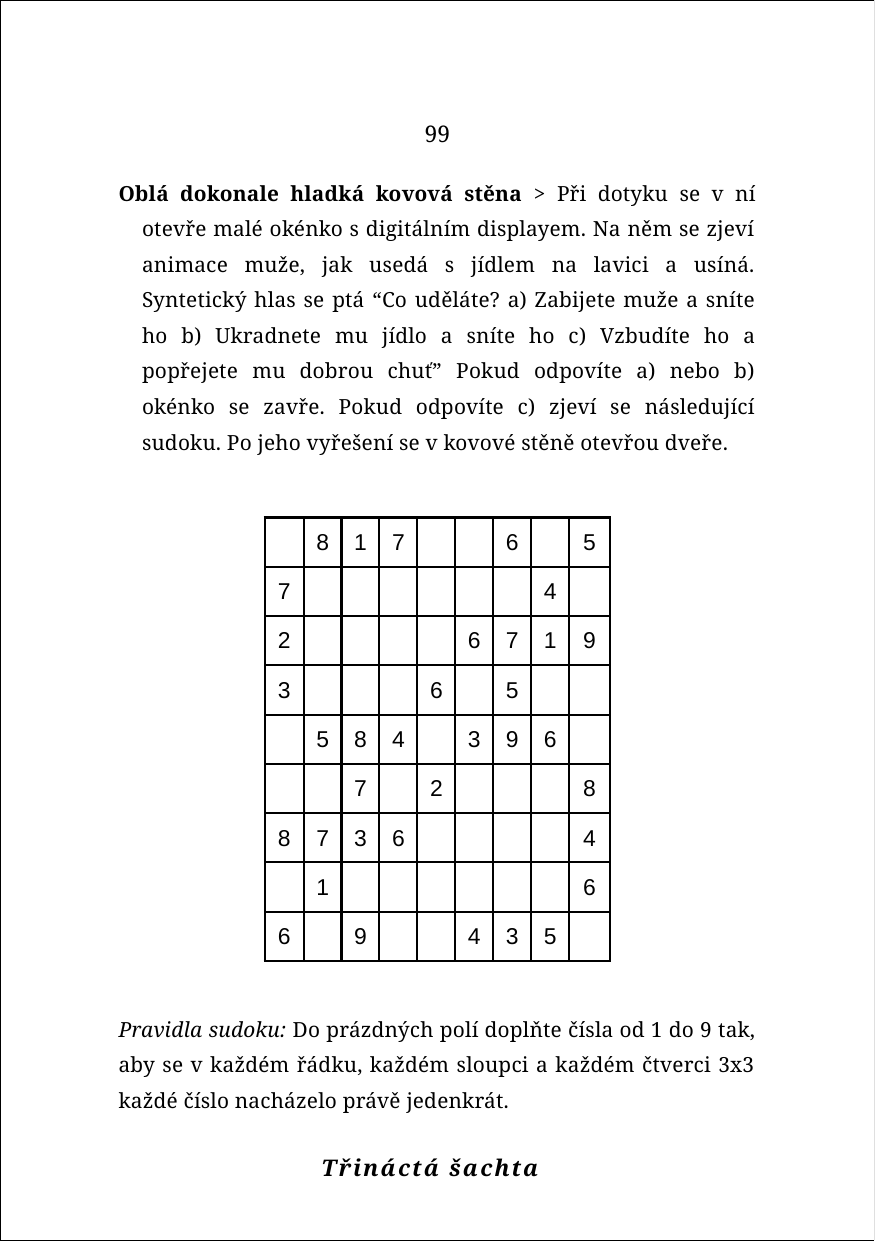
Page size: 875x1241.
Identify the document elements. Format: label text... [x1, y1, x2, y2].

table_cell 6 [456, 617, 492, 664]
table_cell [532, 814, 568, 861]
table_cell 3 [456, 716, 492, 763]
table_cell 5 [532, 913, 568, 960]
table_cell [532, 765, 568, 812]
table_cell 5 [494, 666, 530, 713]
table_cell 6 [266, 913, 303, 960]
table_cell [570, 568, 609, 615]
table_cell [570, 913, 609, 960]
table_cell [266, 716, 303, 763]
table_cell [380, 913, 416, 960]
table_cell 6 [380, 814, 416, 861]
table_cell [380, 666, 416, 713]
table_cell [494, 814, 530, 861]
table_cell [456, 666, 492, 713]
table_cell [305, 666, 340, 713]
table_cell 2 [266, 617, 303, 664]
table_cell [343, 617, 378, 664]
table_header 1 [343, 519, 378, 566]
table_cell 7 [305, 814, 340, 861]
table_cell [494, 863, 530, 911]
table_cell 8 [266, 814, 303, 861]
table_cell [532, 666, 568, 713]
table_cell [418, 913, 454, 960]
table_cell 5 [305, 716, 340, 763]
table_header [456, 519, 492, 566]
table_cell 9 [494, 716, 530, 763]
table_cell [570, 666, 609, 713]
table_cell 2 [418, 765, 454, 812]
table_cell [494, 568, 530, 615]
table_header [418, 519, 454, 566]
table_cell 3 [266, 666, 303, 713]
table_cell [343, 666, 378, 713]
table_header 5 [570, 519, 609, 566]
table_cell 3 [494, 913, 530, 960]
table_header 6 [494, 519, 530, 566]
table_cell [343, 863, 378, 911]
table_cell 1 [305, 863, 340, 911]
table_cell 3 [343, 814, 378, 861]
table_cell [418, 568, 454, 615]
table_cell [532, 863, 568, 911]
table_cell 4 [532, 568, 568, 615]
table_cell [305, 913, 340, 960]
table_cell 6 [570, 863, 609, 911]
table_cell 8 [570, 765, 609, 812]
table_cell [380, 617, 416, 664]
table_cell 4 [380, 716, 416, 763]
table_cell 4 [456, 913, 492, 960]
table_cell [305, 765, 340, 812]
table_cell [456, 863, 492, 911]
table_cell [418, 863, 454, 911]
table_header 8 [305, 519, 340, 566]
table_cell 9 [570, 617, 609, 664]
table_cell 7 [494, 617, 530, 664]
table_header 7 [380, 519, 416, 566]
table_cell 1 [532, 617, 568, 664]
table_cell [418, 716, 454, 763]
table_header [532, 519, 568, 566]
table_cell [343, 568, 378, 615]
table_cell 8 [343, 716, 378, 763]
table_cell [380, 863, 416, 911]
text Oblá dokonale hladká kovová stěna > Při dotyku se v ní otevře malé okénko s digitálním displayem. Na něm se zjeví animace muže, jak usedá s jídlem na lavici a usíná. Syntetický hlas se ptá “Co uděláte? a) Zabijete muže a sníte ho b) Ukradnete mu jídlo a sníte ho c) Vzbudíte ho a popřejete mu dobrou chuť” Pokud odpovíte a) nebo b) okénko se zavře. Pokud odpovíte c) zjeví se následující sudoku. Po jeho vyřešení se v kovové stěně otevřou dveře. [118, 179, 756, 456]
text Pravidla sudoku: Do prázdných polí doplňte čísla od 1 do 9 tak, aby se v každém řádku, každém sloupci a každém čtverci 3x3 každé číslo nacházelo právě jedenkrát. [118, 1015, 756, 1114]
table_cell 7 [266, 568, 303, 615]
table_cell [418, 617, 454, 664]
table_cell [380, 765, 416, 812]
table_cell [456, 814, 492, 861]
table_cell [456, 765, 492, 812]
table_cell [305, 568, 340, 615]
table_header [266, 519, 303, 566]
table_cell [380, 568, 416, 615]
table_cell 6 [532, 716, 568, 763]
table_cell [266, 765, 303, 812]
table_cell [418, 814, 454, 861]
table_cell 9 [343, 913, 378, 960]
table_cell [266, 863, 303, 911]
table_cell [494, 765, 530, 812]
table_cell [570, 716, 609, 763]
table_cell 6 [418, 666, 454, 713]
table_cell 7 [343, 765, 378, 812]
table_cell [456, 568, 492, 615]
table_cell [305, 617, 340, 664]
table_cell 4 [570, 814, 609, 861]
